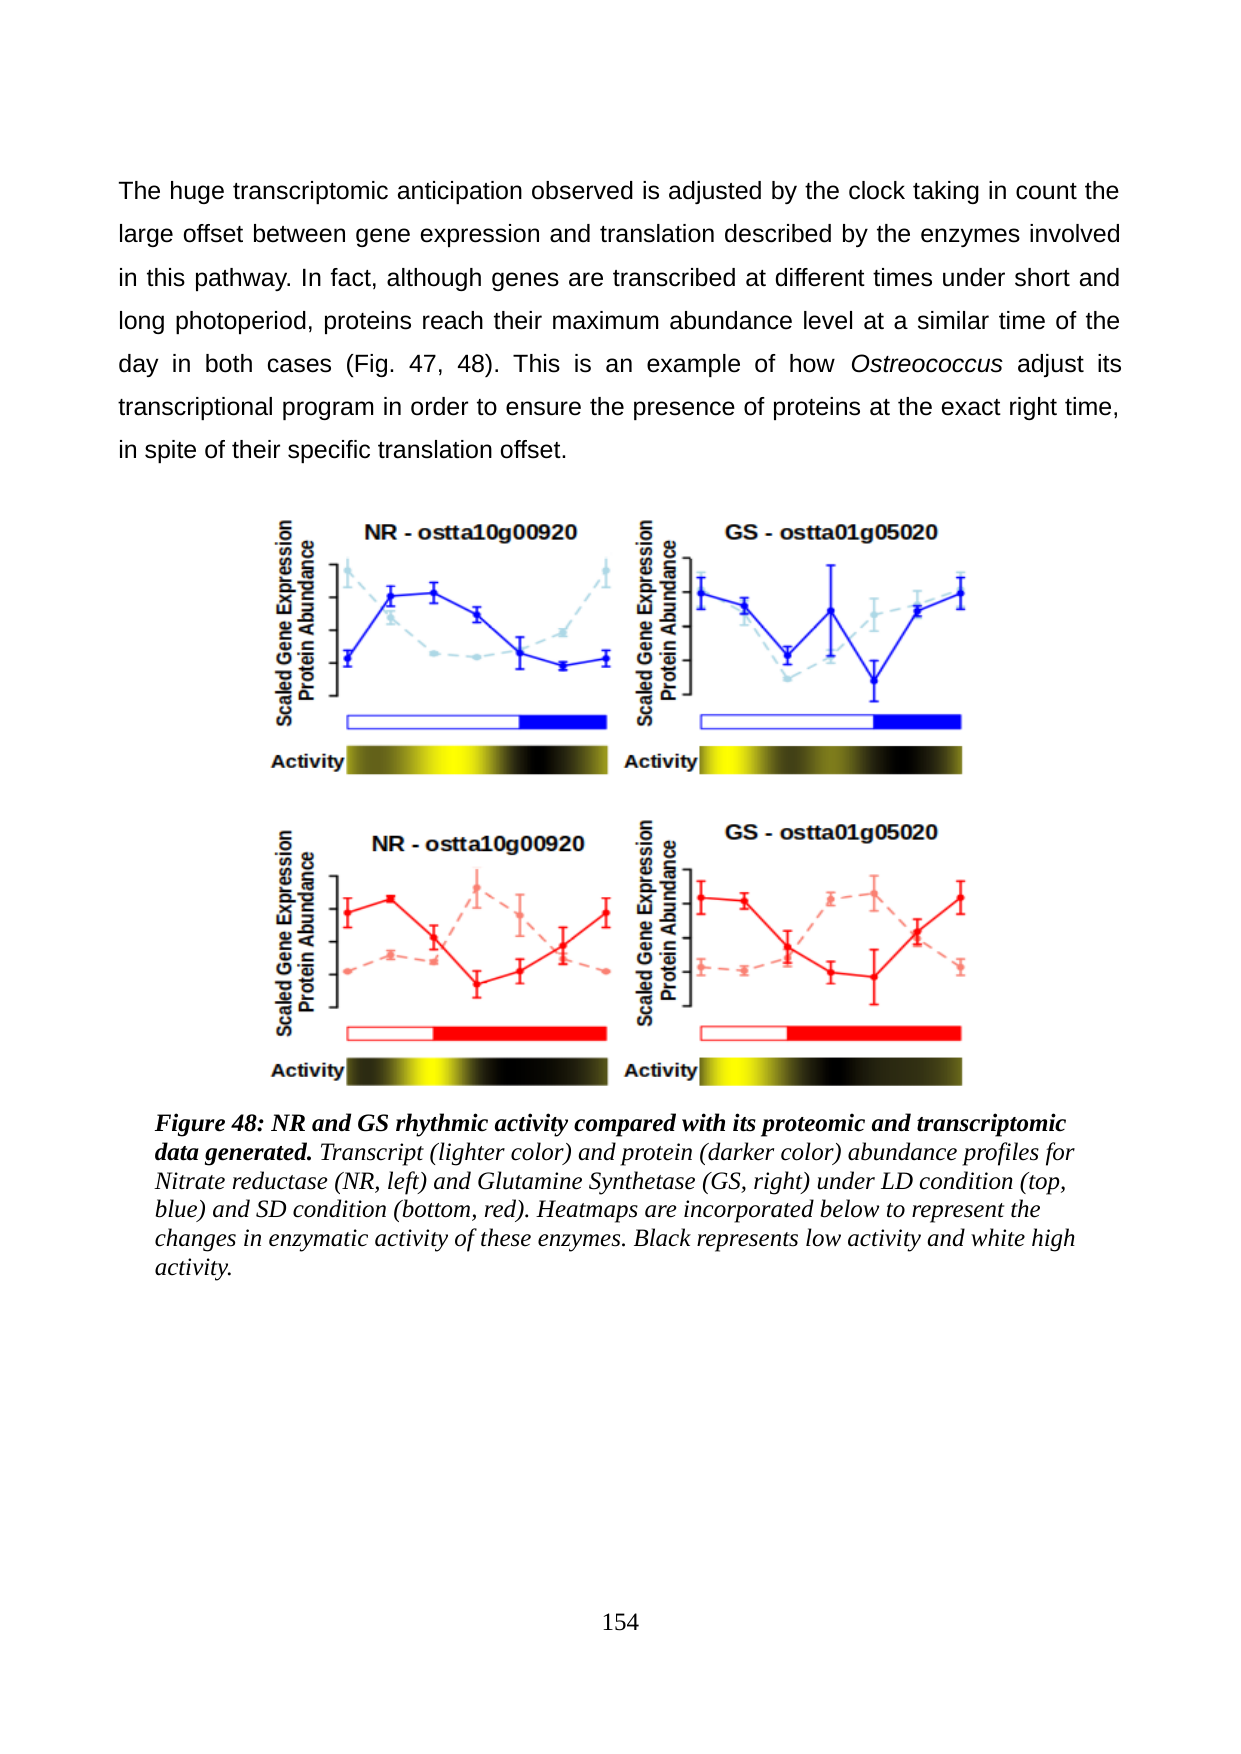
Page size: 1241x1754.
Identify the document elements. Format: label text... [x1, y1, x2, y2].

text Figure 48: NR and GS rhythmic activity compared with its proteomic and transcriptomic data generated. Transcript (lighter color) and protein (darker color) abundance profiles for Nitrate reductase (NR, left) and Glutamine Synthetase (GS, right) under LD condition (top, blue) and SD condition (bottom, red). Heatmaps are incorporated below to represent the changes in enzymatic activity of these enzymes. Black represents low activity and white high activity. [154, 1109, 1093, 1281]
picture [253, 510, 995, 1109]
text The huge transcriptomic anticipation observed is adjusted by the clock taking in count the large offset between gene expression and translation described by the enzymes involved in this pathway. In fact, although genes are transcribed at different times under short and long photoperiod, proteins reach their maximum abundance level at a similar time of the day in both cases (Fig. 47, 48). This is an example of how Ostreococcus adjust its transcriptional program in order to ensure the presence of proteins at the exact right time, in spite of their specific translation offset. [118, 176, 1122, 464]
